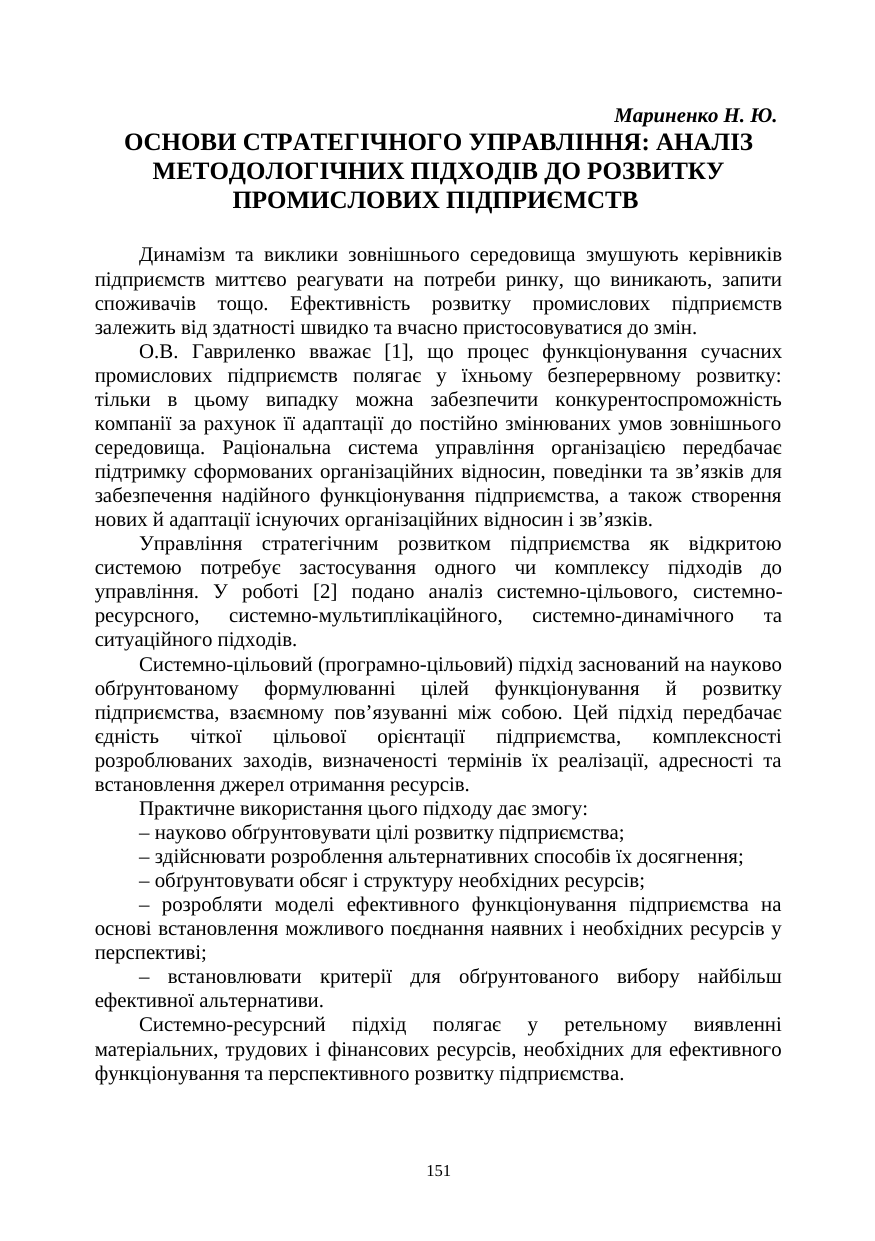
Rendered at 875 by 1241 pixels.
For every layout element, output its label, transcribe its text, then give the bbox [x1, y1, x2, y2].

text ОСНОВИ СТРАТЕГІЧНОГО УПРАВЛІННЯ: АНАЛІЗ МЕТОДОЛОГІЧНИХ ПІДХОДІВ ДО РОЗВИТКУ ПРОМИСЛОВИХ ПІДПРИЄМСТВ [94, 127, 782, 214]
text Управління стратегічним розвитком підприємства як відкритою системою потребує застосування одного чи комплексу підходів до управління. У роботі [2] подано аналіз системно-цільового, системно-ресурсного, системно-мультиплікаційного, системно-динамічного та ситуаційного підходів. [94, 531, 782, 651]
text – здійснювати розроблення альтернативних способів їх досягнення; [94, 844, 782, 868]
text – встановлювати критерії для обґрунтованого вибору найбільш ефективної альтернативи. [94, 964, 782, 1012]
text Системно-цільовий (програмно-цільовий) підхід заснований на науково обґрунтованому формулюванні цілей функціонування й розвитку підприємства, взаємному пов’язуванні між собою. Цей підхід передбачає єдність чіткої цільової орієнтації підприємства, комплексності розроблюваних заходів, визначеності термінів їх реалізації, адресності та встановлення джерел отримання ресурсів. [94, 651, 782, 796]
text Динамізм та виклики зовнішнього середовища змушують керівників підприємств миттєво реагувати на потреби ринку, що виникають, запити споживачів тощо. Ефективність розвитку промислових підприємств залежить від здатності швидко та вчасно пристосовуватися до змін. [94, 242, 782, 339]
text – науково обґрунтовувати цілі розвитку підприємства; [94, 820, 782, 844]
text – обґрунтовувати обсяг і структуру необхідних ресурсів; [94, 868, 782, 892]
text Мариненко Н. Ю. [94, 103, 782, 127]
text – розробляти моделі ефективного функціонування підприємства на основі встановлення можливого поєднання наявних і необхідних ресурсів у перспективі; [94, 892, 782, 964]
text О.В. Гавриленко вважає [1], що процес функціонування сучасних промислових підприємств полягає у їхньому безперервному розвитку: тільки в цьому випадку можна забезпечити конкурентоспроможність компанії за рахунок її адаптації до постійно змінюваних умов зовнішнього середовища. Раціональна система управління організацією передбачає підтримку сформованих організаційних відносин, поведінки та зв’язків для забезпечення надійного функціонування підприємства, а також створення нових й адаптації існуючих організаційних відносин і зв’язків. [94, 339, 782, 531]
text Практичне використання цього підходу дає змогу: [94, 796, 782, 820]
text Системно-ресурсний підхід полягає у ретельному виявленні матеріальних, трудових і фінансових ресурсів, необхідних для ефективного функціонування та перспективного розвитку підприємства. [94, 1012, 782, 1084]
